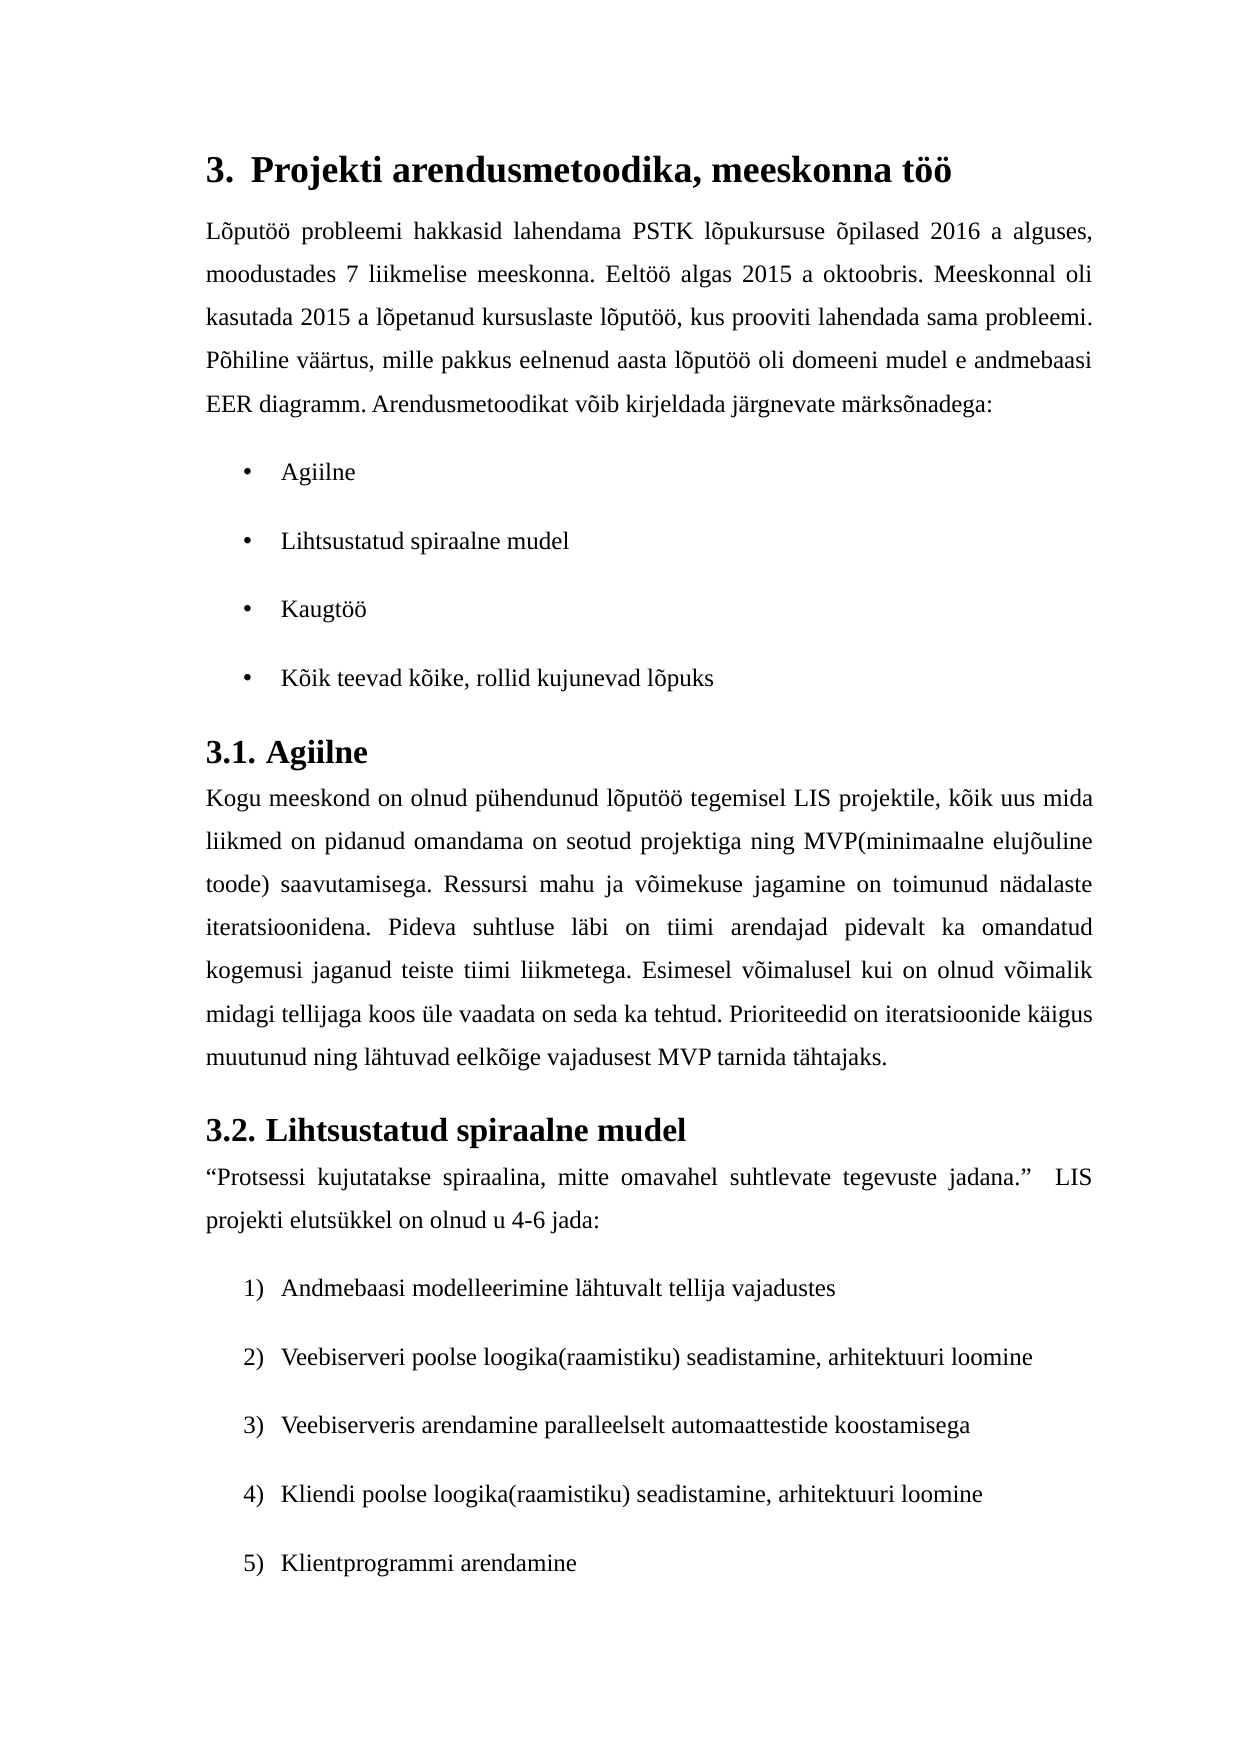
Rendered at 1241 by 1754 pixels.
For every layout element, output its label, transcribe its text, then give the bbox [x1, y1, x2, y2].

subtitle Lihtsustatud spiraalne mudel [206, 1110, 1093, 1149]
subtitle Agiilne [206, 732, 1093, 771]
list Agiilne [243, 457, 1093, 486]
text “Protsessi kujutatakse spiraalina, mitte omavahel suhtlevate tegevuste jadana.” LIS projekti elutsükkel on olnud u 4-6 jada: [206, 1162, 1093, 1233]
text Kogu meeskond on olnud pühendunud lõputöö tegemisel LIS projektile, kõik uus mida liikmed on pidanud omandama on seotud projektiga ning MVP(minimaalne elujõuline toode) saavutamisega. Ressursi mahu ja võimekuse jagamine on toimunud nädalaste iteratsioonidena. Pideva suhtluse läbi on tiimi arendajad pidevalt ka omandatud kogemusi jaganud teiste tiimi liikmetega. Esimesel võimalusel kui on olnud võimalik midagi tellijaga koos üle vaadata on seda ka tehtud. Prioriteedid on iteratsioonide käigus muutunud ning lähtuvad eelkõige vajadusest MVP tarnida tähtajaks. [206, 783, 1093, 1071]
list Kõik teevad kõike, rollid kujunevad lõpuks [243, 663, 1093, 692]
list Andmebaasi modelleerimine lähtuvalt tellija vajadustes [243, 1273, 1093, 1302]
list Kaugtöö [243, 594, 1093, 623]
subtitle Projekti arendusmetoodika, meeskonna töö [206, 147, 1093, 191]
list Kliendi poolse loogika(raamistiku) seadistamine, arhitektuuri loomine [243, 1479, 1093, 1508]
text Lõputöö probleemi hakkasid lahendama PSTK lõpukursuse õpilased 2016 a alguses, moodustades 7 liikmelise meeskonna. Eeltöö algas 2015 a oktoobris. Meeskonnal oli kasutada 2015 a lõpetanud kursuslaste lõputöö, kus prooviti lahendada sama probleemi. Põhiline väärtus, mille pakkus eelnenud aasta lõputöö oli domeeni mudel e andmebaasi EER diagramm. Arendusmetoodikat võib kirjeldada järgnevate märksõnadega: [206, 216, 1093, 417]
list Lihtsustatud spiraalne mudel [243, 526, 1093, 555]
list Veebiserveris arendamine paralleelselt automaattestide koostamisega [243, 1411, 1093, 1439]
list Veebiserveri poolse loogika(raamistiku) seadistamine, arhitektuuri loomine [243, 1342, 1093, 1371]
list Klientprogrammi arendamine [243, 1548, 1093, 1577]
